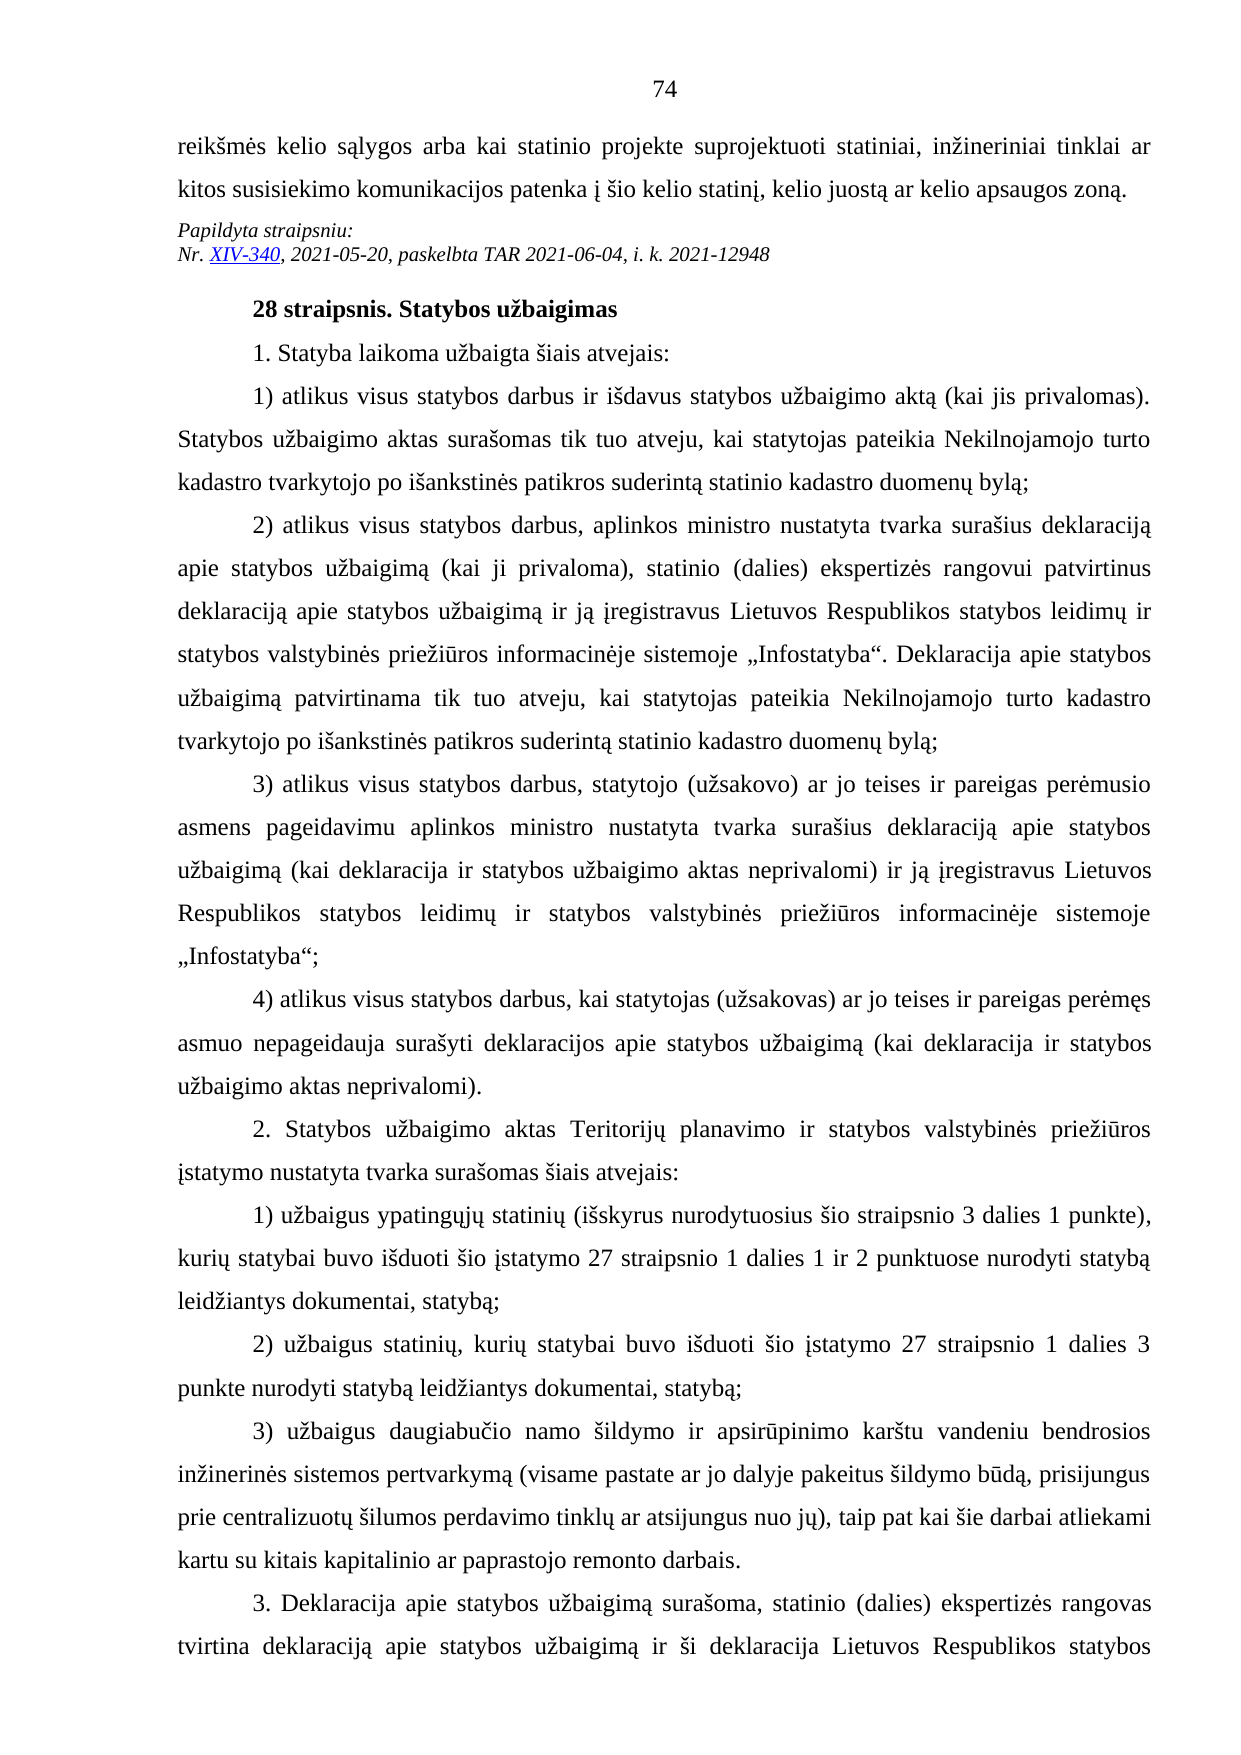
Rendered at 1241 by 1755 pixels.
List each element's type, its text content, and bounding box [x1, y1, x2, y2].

text 3) atlikus visus statybos darbus, statytojo (užsakovo) ar jo teises ir pareigas perėmusio asmens pageidavimu aplinkos ministro nustatyta tvarka surašius deklaraciją apie statybos užbaigimą (kai deklaracija ir statybos užbaigimo aktas neprivalomi) ir ją įregistravus Lietuvos Respublikos statybos leidimų ir statybos valstybinės priežiūros informacinėje sistemoje „Infostatyba“; [177, 769, 1152, 970]
text Nr. XIV-340, 2021-05-20, paskelbta TAR 2021-06-04, i. k. 2021-12948 [177, 242, 1152, 266]
text 3. Deklaracija apie statybos užbaigimą surašoma, statinio (dalies) ekspertizės rangovas tvirtina deklaraciją apie statybos užbaigimą ir ši deklaracija Lietuvos Respublikos statybos [177, 1588, 1152, 1660]
text 2) atlikus visus statybos darbus, aplinkos ministro nustatyta tvarka surašius deklaraciją apie statybos užbaigimą (kai ji privaloma), statinio (dalies) ekspertizės rangovui patvirtinus deklaraciją apie statybos užbaigimą ir ją įregistravus Lietuvos Respublikos statybos leidimų ir statybos valstybinės priežiūros informacinėje sistemoje „Infostatyba“. Deklaracija apie statybos užbaigimą patvirtinama tik tuo atveju, kai statytojas pateikia Nekilnojamojo turto kadastro tvarkytojo po išankstinės patikros suderintą statinio kadastro duomenų bylą; [177, 510, 1152, 754]
text 2. Statybos užbaigimo aktas Teritorijų planavimo ir statybos valstybinės priežiūros įstatymo nustatyta tvarka surašomas šiais atvejais: [177, 1114, 1152, 1186]
text 28 straipsnis. Statybos užbaigimas [177, 294, 1152, 323]
text reikšmės kelio sąlygos arba kai statinio projekte suprojektuoti statiniai, inžineriniai tinklai ar kitos susisiekimo komunikacijos patenka į šio kelio statinį, kelio juostą ar kelio apsaugos zoną. [177, 131, 1152, 203]
text 1. Statyba laikoma užbaigta šiais atvejais: [177, 338, 1152, 366]
text 4) atlikus visus statybos darbus, kai statytojas (užsakovas) ar jo teises ir pareigas perėmęs asmuo nepageidauja surašyti deklaracijos apie statybos užbaigimą (kai deklaracija ir statybos užbaigimo aktas neprivalomi). [177, 984, 1152, 1099]
text Papildyta straipsniu: [177, 218, 1152, 242]
text 1) atlikus visus statybos darbus ir išdavus statybos užbaigimo aktą (kai jis privalomas). Statybos užbaigimo aktas surašomas tik tuo atveju, kai statytojas pateikia Nekilnojamojo turto kadastro tvarkytojo po išankstinės patikros suderintą statinio kadastro duomenų bylą; [177, 381, 1152, 496]
text 2) užbaigus statinių, kurių statybai buvo išduoti šio įstatymo 27 straipsnio 1 dalies 3 punkte nurodyti statybą leidžiantys dokumentai, statybą; [177, 1329, 1152, 1401]
text 3) užbaigus daugiabučio namo šildymo ir apsirūpinimo karštu vandeniu bendrosios inžinerinės sistemos pertvarkymą (visame pastate ar jo dalyje pakeitus šildymo būdą, prisijungus prie centralizuotų šilumos perdavimo tinklų ar atsijungus nuo jų), taip pat kai šie darbai atliekami kartu su kitais kapitalinio ar paprastojo remonto darbais. [177, 1416, 1152, 1574]
text 1) užbaigus ypatingųjų statinių (išskyrus nurodytuosius šio straipsnio 3 dalies 1 punkte), kurių statybai buvo išduoti šio įstatymo 27 straipsnio 1 dalies 1 ir 2 punktuose nurodyti statybą leidžiantys dokumentai, statybą; [177, 1200, 1152, 1315]
